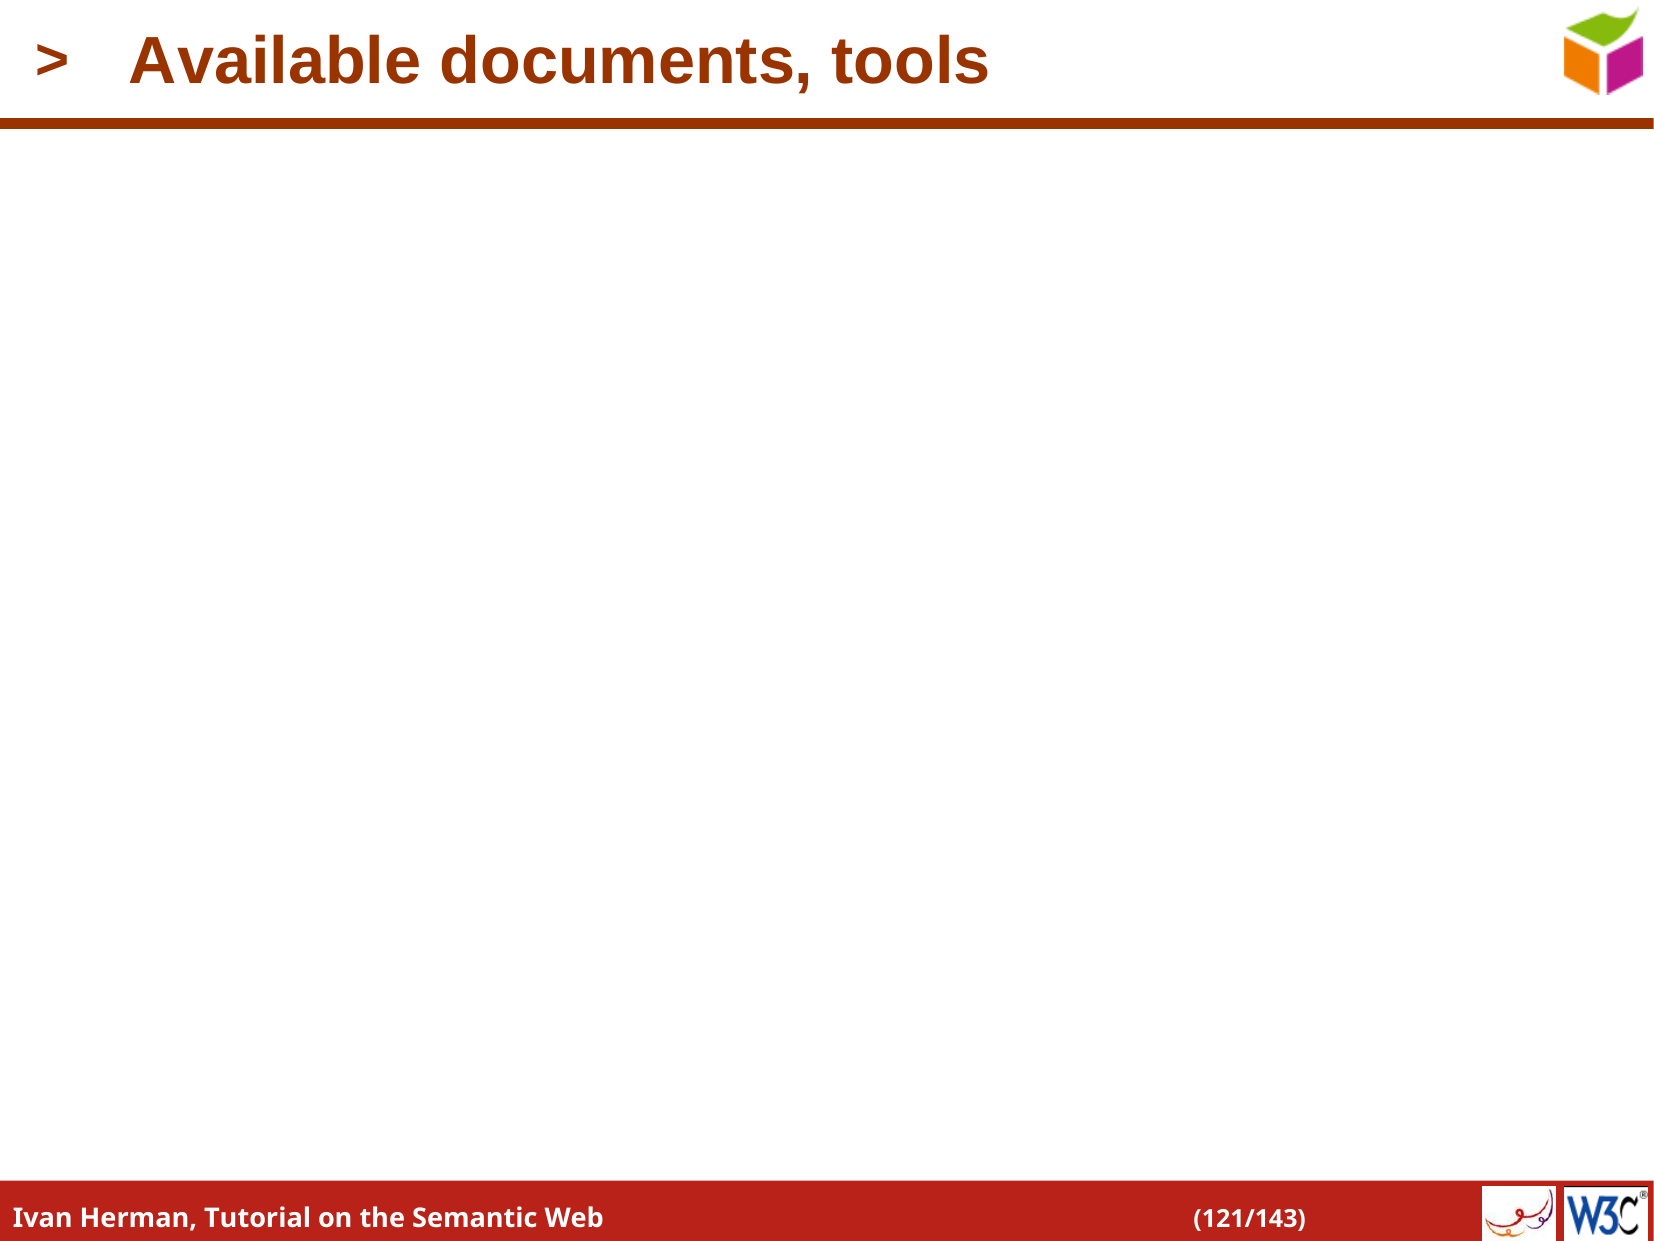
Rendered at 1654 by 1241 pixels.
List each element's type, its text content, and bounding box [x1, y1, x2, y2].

picture [1482, 1186, 1556, 1241]
picture [1564, 5, 1643, 95]
picture [1564, 1186, 1648, 1241]
title Available documents, tools [93, 0, 1493, 119]
